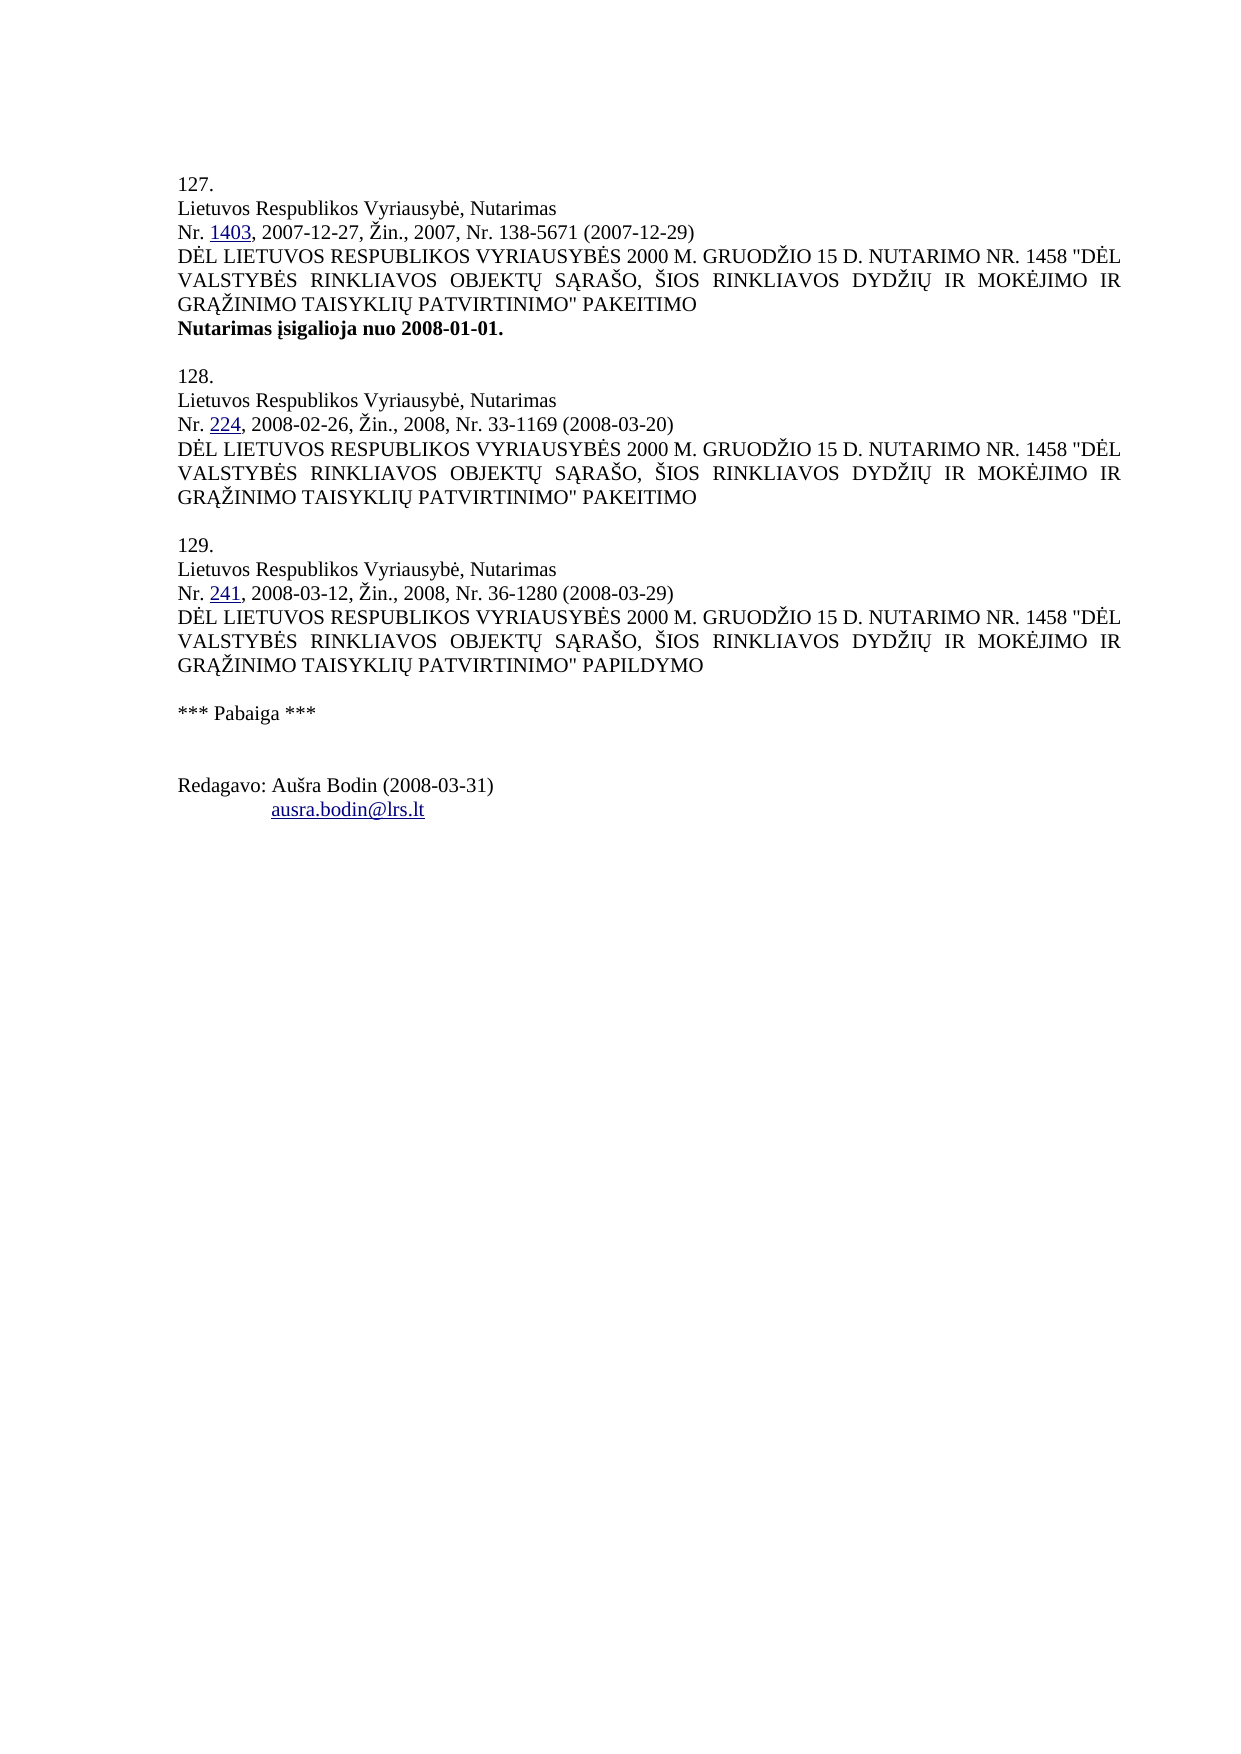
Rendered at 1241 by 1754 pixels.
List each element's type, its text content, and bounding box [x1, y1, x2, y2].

text Nutarimas įsigalioja nuo 2008-01-01. [177, 316, 1122, 340]
text 128. [177, 364, 1122, 388]
text 129. [177, 533, 1122, 557]
text Lietuvos Respublikos Vyriausybė, Nutarimas [177, 196, 1122, 220]
text DĖL LIETUVOS RESPUBLIKOS VYRIAUSYBĖS 2000 M. GRUODŽIO 15 D. NUTARIMO NR. 1458 "DĖL VALSTYBĖS RINKLIAVOS OBJEKTŲ SĄRAŠO, ŠIOS RINKLIAVOS DYDŽIŲ IR MOKĖJIMO IR GRĄŽINIMO TAISYKLIŲ PATVIRTINIMO" PAKEITIMO [177, 244, 1122, 316]
text ausra.bodin@lrs.lt [177, 797, 1122, 821]
text Nr. 1403, 2007-12-27, Žin., 2007, Nr. 138-5671 (2007-12-29) [177, 220, 1122, 244]
text 127. [177, 172, 1122, 196]
text Redagavo: Aušra Bodin (2008-03-31) [177, 773, 1122, 797]
text Lietuvos Respublikos Vyriausybė, Nutarimas [177, 388, 1122, 412]
text DĖL LIETUVOS RESPUBLIKOS VYRIAUSYBĖS 2000 M. GRUODŽIO 15 D. NUTARIMO NR. 1458 "DĖL VALSTYBĖS RINKLIAVOS OBJEKTŲ SĄRAŠO, ŠIOS RINKLIAVOS DYDŽIŲ IR MOKĖJIMO IR GRĄŽINIMO TAISYKLIŲ PATVIRTINIMO" PAPILDYMO [177, 605, 1122, 677]
text Nr. 224, 2008-02-26, Žin., 2008, Nr. 33-1169 (2008-03-20) [177, 412, 1122, 436]
text DĖL LIETUVOS RESPUBLIKOS VYRIAUSYBĖS 2000 M. GRUODŽIO 15 D. NUTARIMO NR. 1458 "DĖL VALSTYBĖS RINKLIAVOS OBJEKTŲ SĄRAŠO, ŠIOS RINKLIAVOS DYDŽIŲ IR MOKĖJIMO IR GRĄŽINIMO TAISYKLIŲ PATVIRTINIMO" PAKEITIMO [177, 436, 1122, 509]
text *** Pabaiga *** [177, 701, 1122, 725]
text Lietuvos Respublikos Vyriausybė, Nutarimas [177, 557, 1122, 581]
text Nr. 241, 2008-03-12, Žin., 2008, Nr. 36-1280 (2008-03-29) [177, 581, 1122, 605]
